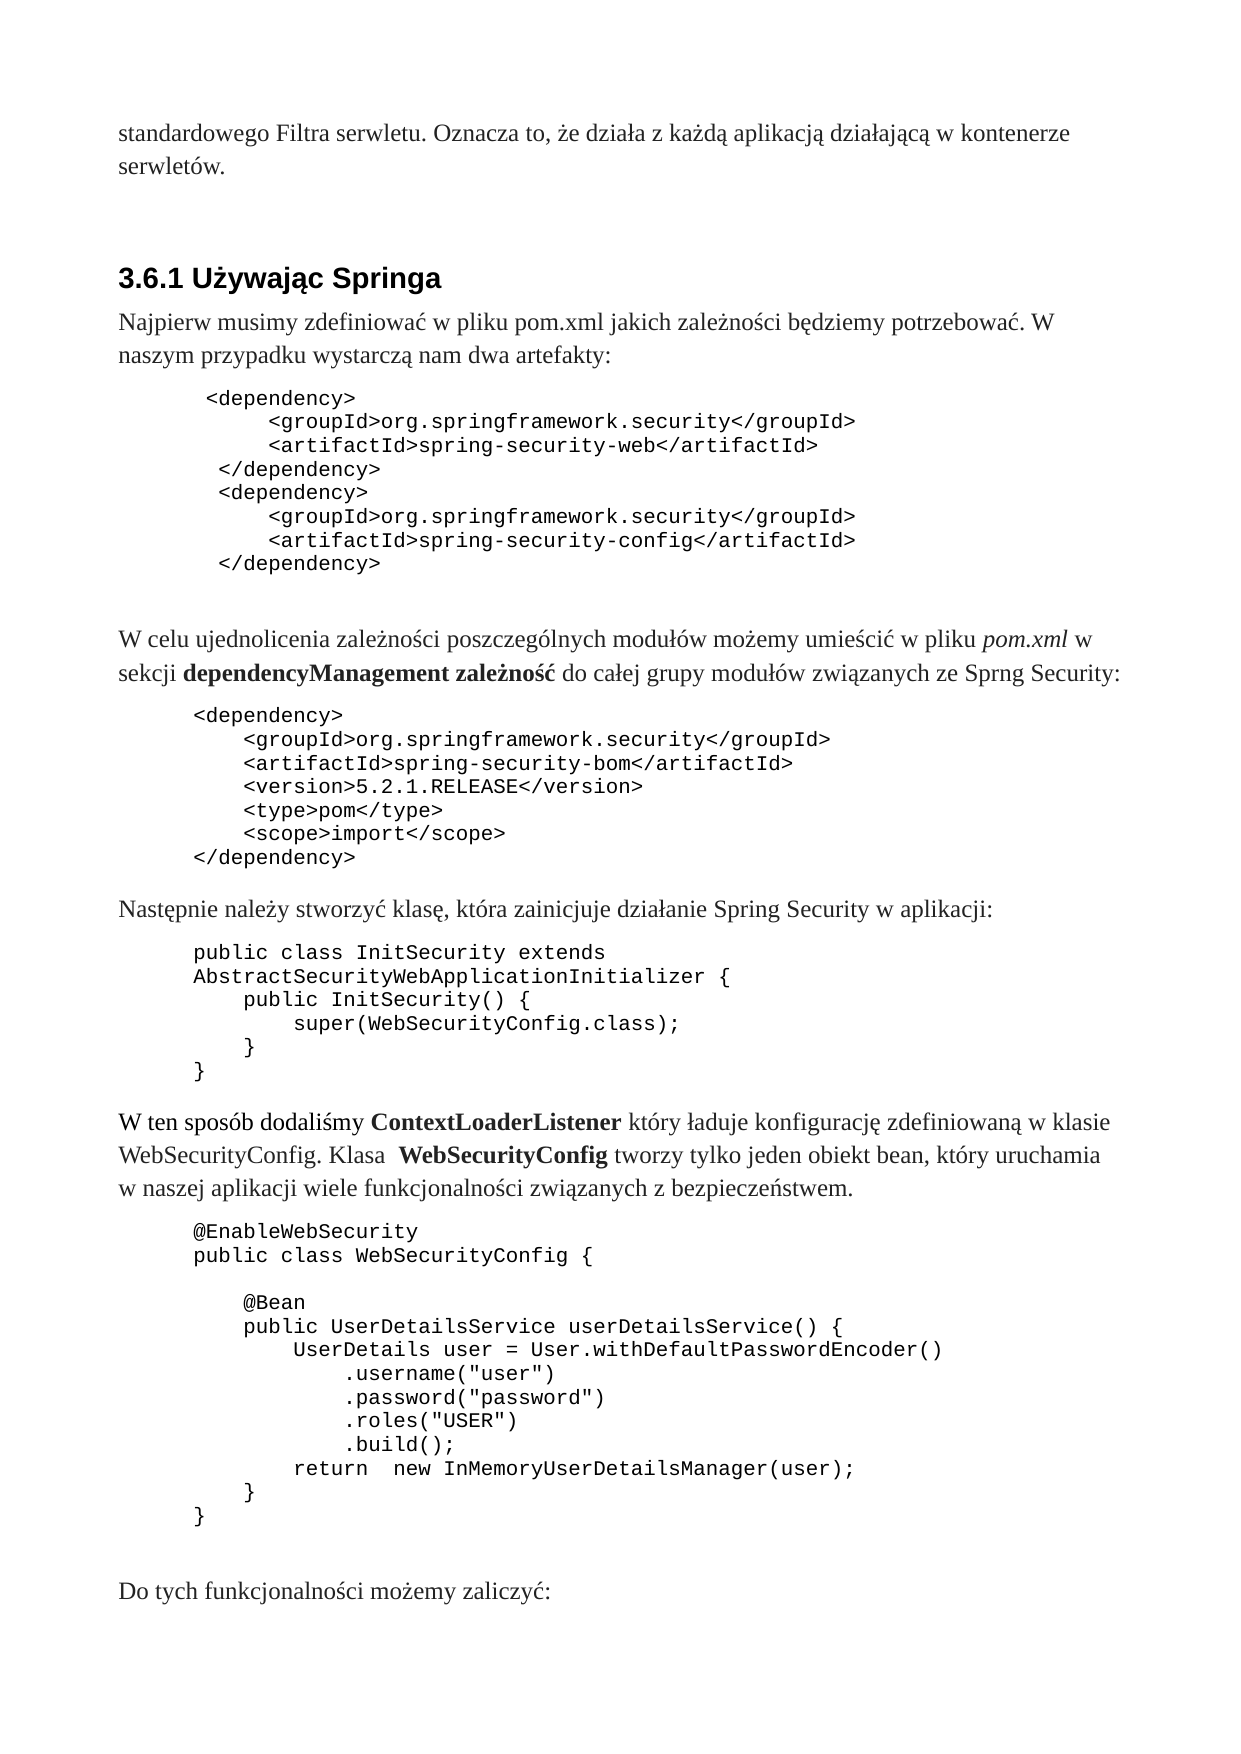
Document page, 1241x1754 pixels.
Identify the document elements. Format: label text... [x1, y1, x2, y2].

text <dependency> [193, 705, 1122, 729]
text } [193, 1505, 1122, 1528]
text </dependency> [193, 847, 1122, 894]
text .username("user") [193, 1363, 1122, 1387]
text } [193, 1481, 1122, 1505]
text <groupId>org.springframework.security</groupId> [193, 729, 1122, 752]
text UserDetails user = User.withDefaultPasswordEncoder() [193, 1339, 1122, 1363]
text .roles("USER") [193, 1410, 1122, 1434]
text public class InitSecurity extends AbstractSecurityWebApplicationInitializer { [193, 942, 1122, 989]
text } [193, 1037, 1122, 1060]
text Najpierw musimy zdefiniować w pliku pom.xml jakich zależności będziemy potrzebować. W naszym przypadku wystarczą nam dwa artefakty: [118, 307, 1122, 369]
text <artifactId>spring-security-bom</artifactId> [193, 752, 1122, 776]
text } [193, 1060, 1122, 1084]
text <dependency> [118, 482, 1122, 506]
text public UserDetailsService userDetailsService() { [193, 1316, 1122, 1339]
text <artifactId>spring-security-web</artifactId> [118, 435, 1122, 459]
text super(WebSecurityConfig.class); [193, 1013, 1122, 1037]
text Do tych funkcjonalności możemy zaliczyć: [118, 1576, 1122, 1605]
text W celu ujednolicenia zależności poszczególnych modułów możemy umieścić w pliku pom.xml w sekcji dependencyManagement zależność do całej grupy modułów związanych ze Sprng Security: [118, 624, 1122, 686]
text @EnableWebSecurity [193, 1221, 1122, 1245]
subtitle 3.6.1 Używając Springa [118, 261, 1122, 295]
text return new InMemoryUserDetailsManager(user); [193, 1458, 1122, 1481]
text .build(); [193, 1434, 1122, 1458]
text <scope>import</scope> [193, 823, 1122, 847]
text <groupId>org.springframework.security</groupId> [118, 411, 1122, 435]
text public InitSecurity() { [193, 989, 1122, 1013]
text <dependency> [118, 388, 1122, 411]
text <version>5.2.1.RELEASE</version> [193, 776, 1122, 800]
text <artifactId>spring-security-config</artifactId> [118, 530, 1122, 553]
text @Bean [193, 1292, 1122, 1316]
text W ten sposób dodaliśmy ContextLoaderListener który ładuje konfigurację zdefiniowaną w klasie WebSecurityConfig. Klasa WebSecurityConfig tworzy tylko jeden obiekt bean, który uruchamia w naszej aplikacji wiele funkcjonalności związanych z bezpieczeństwem. [118, 1107, 1122, 1202]
text standardowego Filtra serwletu. Oznacza to, że działa z każdą aplikacją działającą w kontenerze serwletów. [118, 118, 1122, 180]
text </dependency> [118, 459, 1122, 482]
text Następnie należy stworzyć klasę, która zainicjuje działanie Spring Security w aplikacji: [118, 894, 1122, 923]
text <groupId>org.springframework.security</groupId> [118, 506, 1122, 530]
text <type>pom</type> [193, 800, 1122, 823]
text public class WebSecurityConfig { [193, 1245, 1122, 1268]
text .password("password") [193, 1387, 1122, 1410]
text </dependency> [118, 553, 1122, 577]
